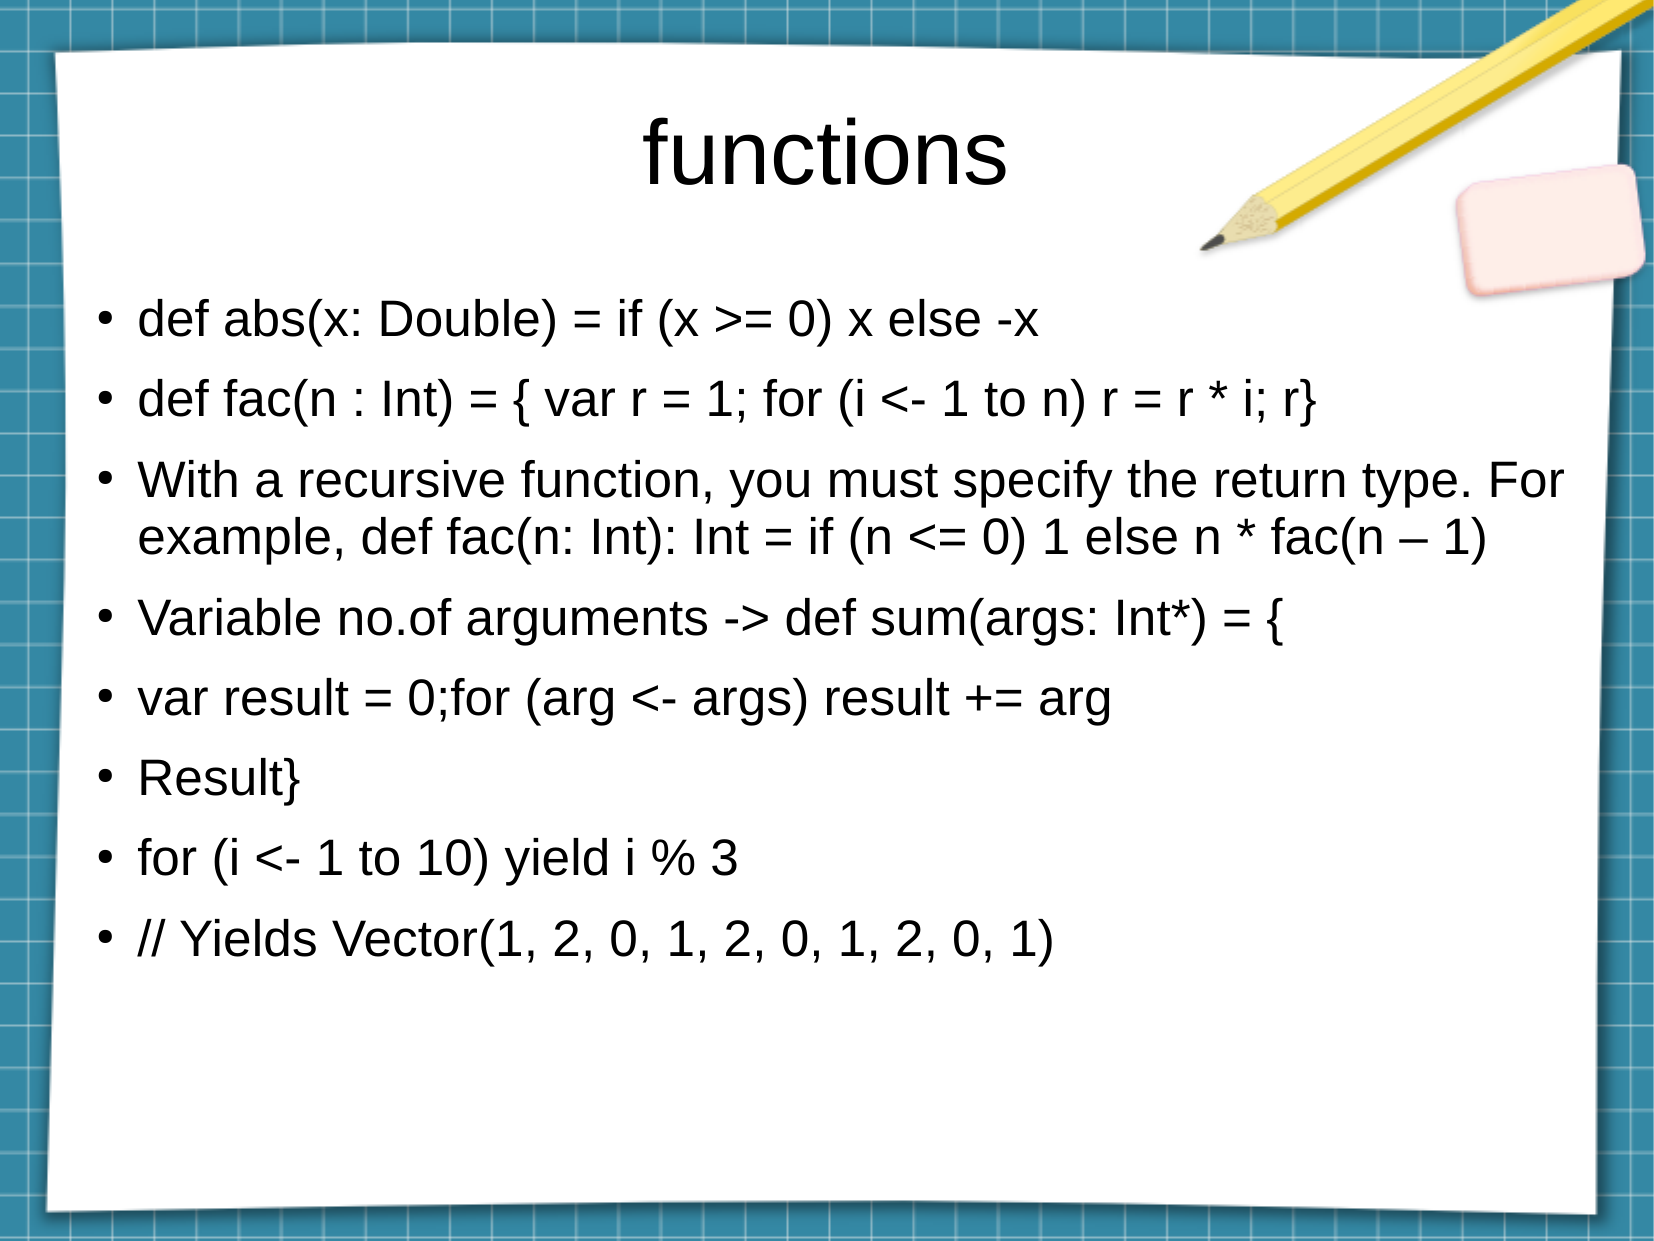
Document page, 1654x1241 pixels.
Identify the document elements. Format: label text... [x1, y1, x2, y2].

list def abs(x: Double) = if (x >= 0) x else -x def fac(n : Int) = { var r = 1; for (i <- 1 to n) r = r * i; r} With a recursive function, you must specify the return type. For example, def fac(n: Int): Int = if (n <= 0) 1 else n * fac(n – 1) Variable no.of arguments -> def sum(args: Int*) = { var result = 0;for (arg <- args) result += arg Result} for (i <- 1 to 10) yield i % 3 // Yields Vector(1, 2, 0, 1, 2, 0, 1, 2, 0, 1) [82, 290, 1571, 1010]
picture [0, 0, 1654, 1241]
title functions [82, 49, 1571, 257]
